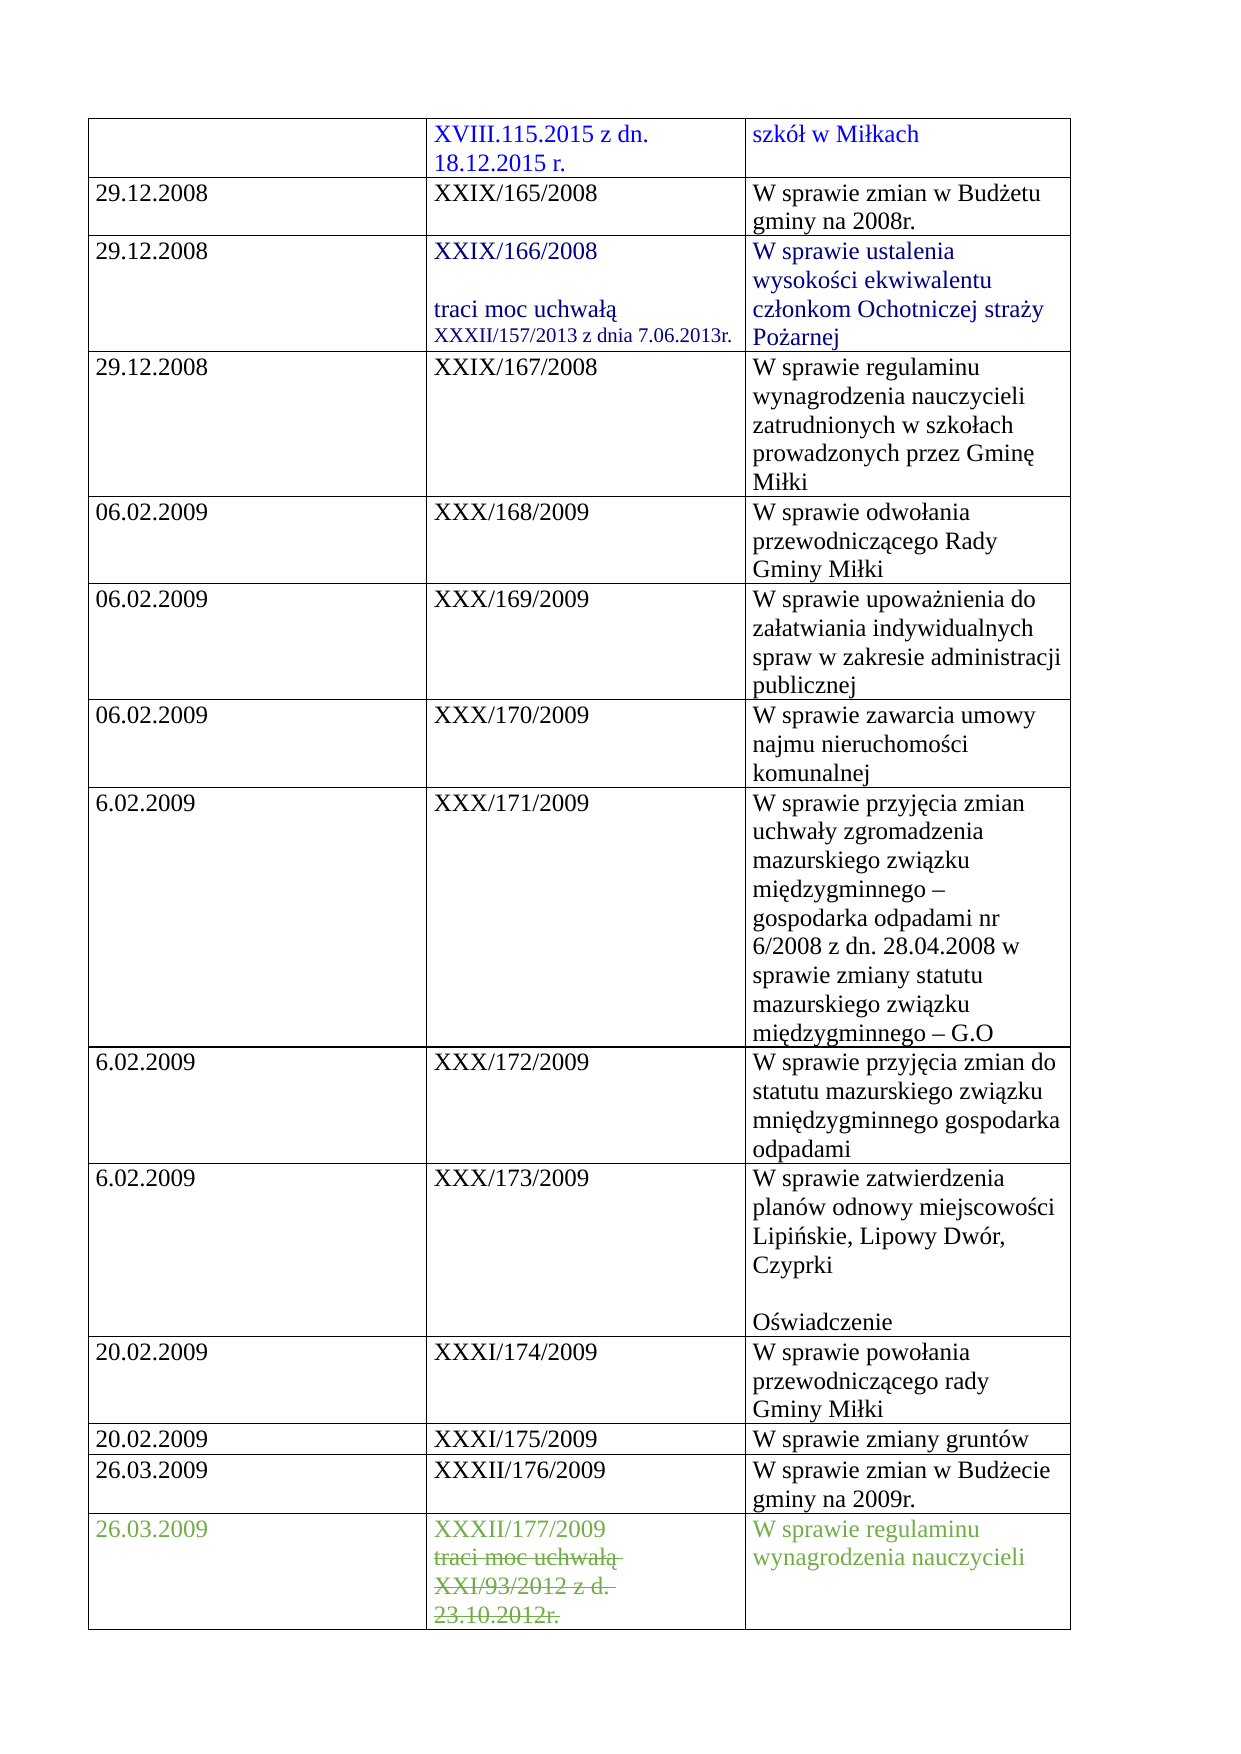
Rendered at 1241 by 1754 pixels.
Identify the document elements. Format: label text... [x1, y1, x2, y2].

table_cell 29.12.2008 [89, 352, 426, 496]
table_cell XXX/170/2009 [427, 700, 745, 787]
table_cell W sprawie ustalenia wysokości ekwiwalentu członkom Ochotniczej straży Pożarnej [746, 236, 1070, 351]
table_cell XXXII/176/2009 [427, 1455, 745, 1513]
table_cell XXX/168/2009 [427, 497, 745, 583]
table_cell W sprawie regulaminu wynagrodzenia nauczycieli zatrudnionych w szkołach prowadzonych przez Gminę Miłki [746, 352, 1070, 496]
table_cell W sprawie odwołania przewodniczącego Rady Gminy Miłki [746, 497, 1070, 583]
table_cell 29.12.2008 [89, 236, 426, 351]
table_cell 6.02.2009 [89, 1048, 426, 1162]
table_cell XXX/172/2009 [427, 1048, 745, 1162]
table_cell W sprawie zawarcia umowy najmu nieruchomości komunalnej [746, 700, 1070, 787]
table_cell W sprawie powołania przewodniczącego rady Gminy Miłki [746, 1337, 1070, 1423]
table_cell 06.02.2009 [89, 497, 426, 583]
table_cell W sprawie przyjęcia zmian do statutu mazurskiego związku mniędzygminnego gospodarka odpadami [746, 1048, 1070, 1162]
table_cell 06.02.2009 [89, 584, 426, 699]
table_cell W sprawie zatwierdzenia planów odnowy miejscowości Lipińskie, Lipowy Dwór, Czyprki Oświadczenie [746, 1164, 1070, 1336]
table_cell W sprawie zmian w Budżetu gminy na 2008r. [746, 178, 1070, 235]
table_cell 20.02.2009 [89, 1337, 426, 1423]
table_cell XXIX/165/2008 [427, 178, 745, 235]
table_cell 6.02.2009 [89, 788, 426, 1046]
table_cell XXX/171/2009 [427, 788, 745, 1046]
table_cell W sprawie przyjęcia zmian uchwały zgromadzenia mazurskiego związku międzygminnego – gospodarka odpadami nr 6/2008 z dn. 28.04.2008 w sprawie zmiany statutu mazurskiego związku międzygminnego – G.O [746, 788, 1070, 1046]
table_cell 6.02.2009 [89, 1164, 426, 1336]
table_cell XXIX/166/2008 traci moc uchwałą XXXII/157/2013 z dnia 7.06.2013r. [427, 236, 745, 351]
table_cell XXXII/177/2009 traci moc uchwałą XXI/93/2012 z d. 23.10.2012r. [427, 1514, 745, 1629]
table_cell [89, 119, 426, 177]
table_cell 29.12.2008 [89, 178, 426, 235]
table_cell 26.03.2009 [89, 1455, 426, 1513]
table_cell XXIX/167/2008 [427, 352, 745, 496]
table_cell XXXI/174/2009 [427, 1337, 745, 1423]
table_cell 20.02.2009 [89, 1424, 426, 1454]
table_cell W sprawie regulaminu wynagrodzenia nauczycieli [746, 1514, 1070, 1629]
table_cell szkół w Miłkach [746, 119, 1070, 177]
table_cell XXX/169/2009 [427, 584, 745, 699]
table_cell W sprawie zmian w Budżecie gminy na 2009r. [746, 1455, 1070, 1513]
table_cell 06.02.2009 [89, 700, 426, 787]
table_cell W sprawie zmiany gruntów [746, 1424, 1070, 1454]
table_cell XXX/173/2009 [427, 1164, 745, 1336]
table_cell 26.03.2009 [89, 1514, 426, 1629]
table_cell XVIII.115.2015 z dn. 18.12.2015 r. [427, 119, 745, 177]
table_cell W sprawie upoważnienia do załatwiania indywidualnych spraw w zakresie administracji publicznej [746, 584, 1070, 699]
table_cell XXXI/175/2009 [427, 1424, 745, 1454]
